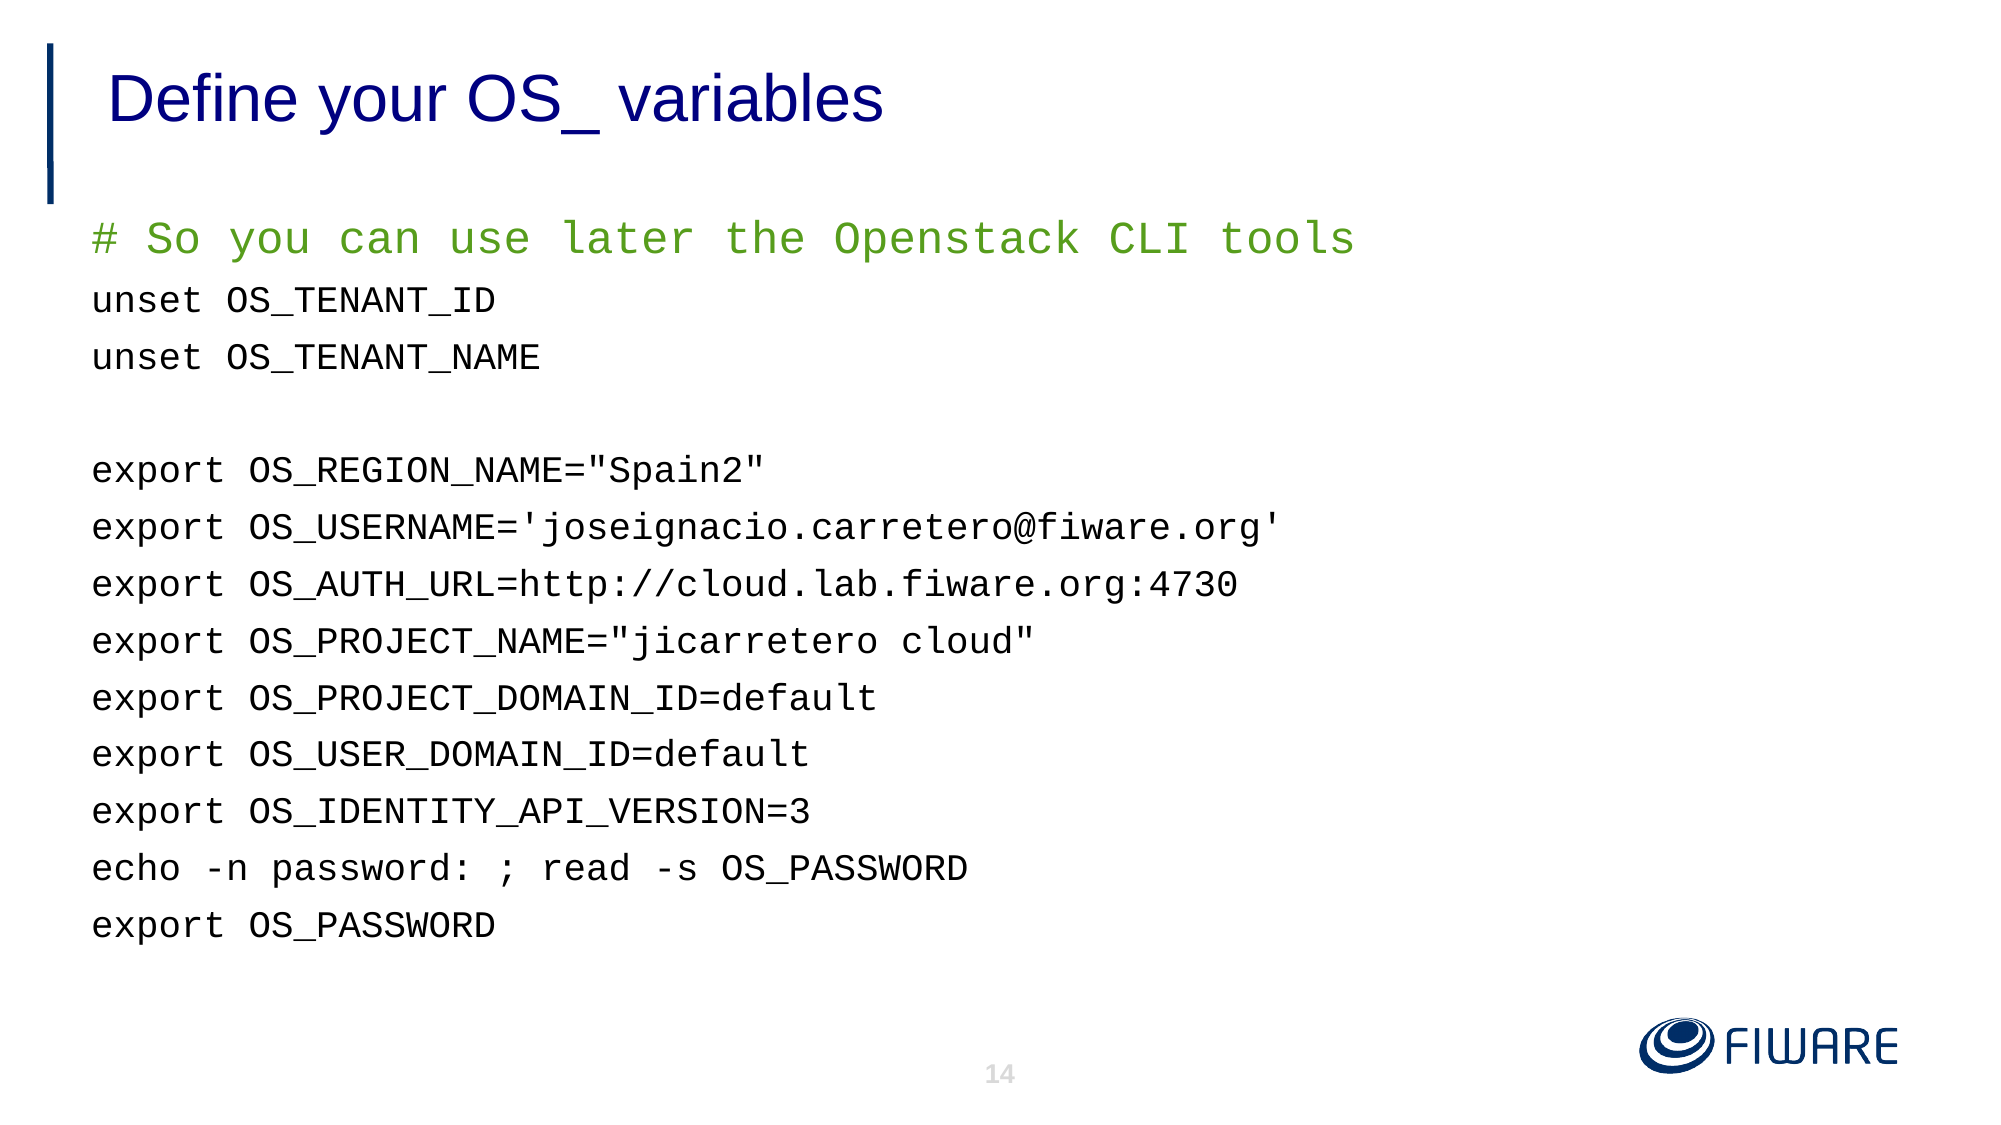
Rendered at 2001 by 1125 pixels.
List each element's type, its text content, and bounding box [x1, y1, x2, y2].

picture [1635, 1012, 1905, 1077]
title Define your OS_ variables [92, 47, 1704, 189]
text_box # So you can use later the Openstack CLI tools unset OS_TENANT_ID unset OS_TENANT_NAME export OS_REGION_NAME="Spain2" export OS_USERNAME='joseignacio.carretero@fiware.org' export OS_AUTH_URL=http://cloud.lab.fiware.org:4730 export OS_PROJECT_NAME="jicarretero cloud" export OS_PROJECT_DOMAIN_ID=default export OS_USER_DOMAIN_ID=default export OS_IDENTITY_API_VERSION=3 echo -n password: ; read -s OS_PASSWORD export OS_PASSWORD [76, 200, 1902, 1014]
slide_number [887, 1042, 1113, 1103]
